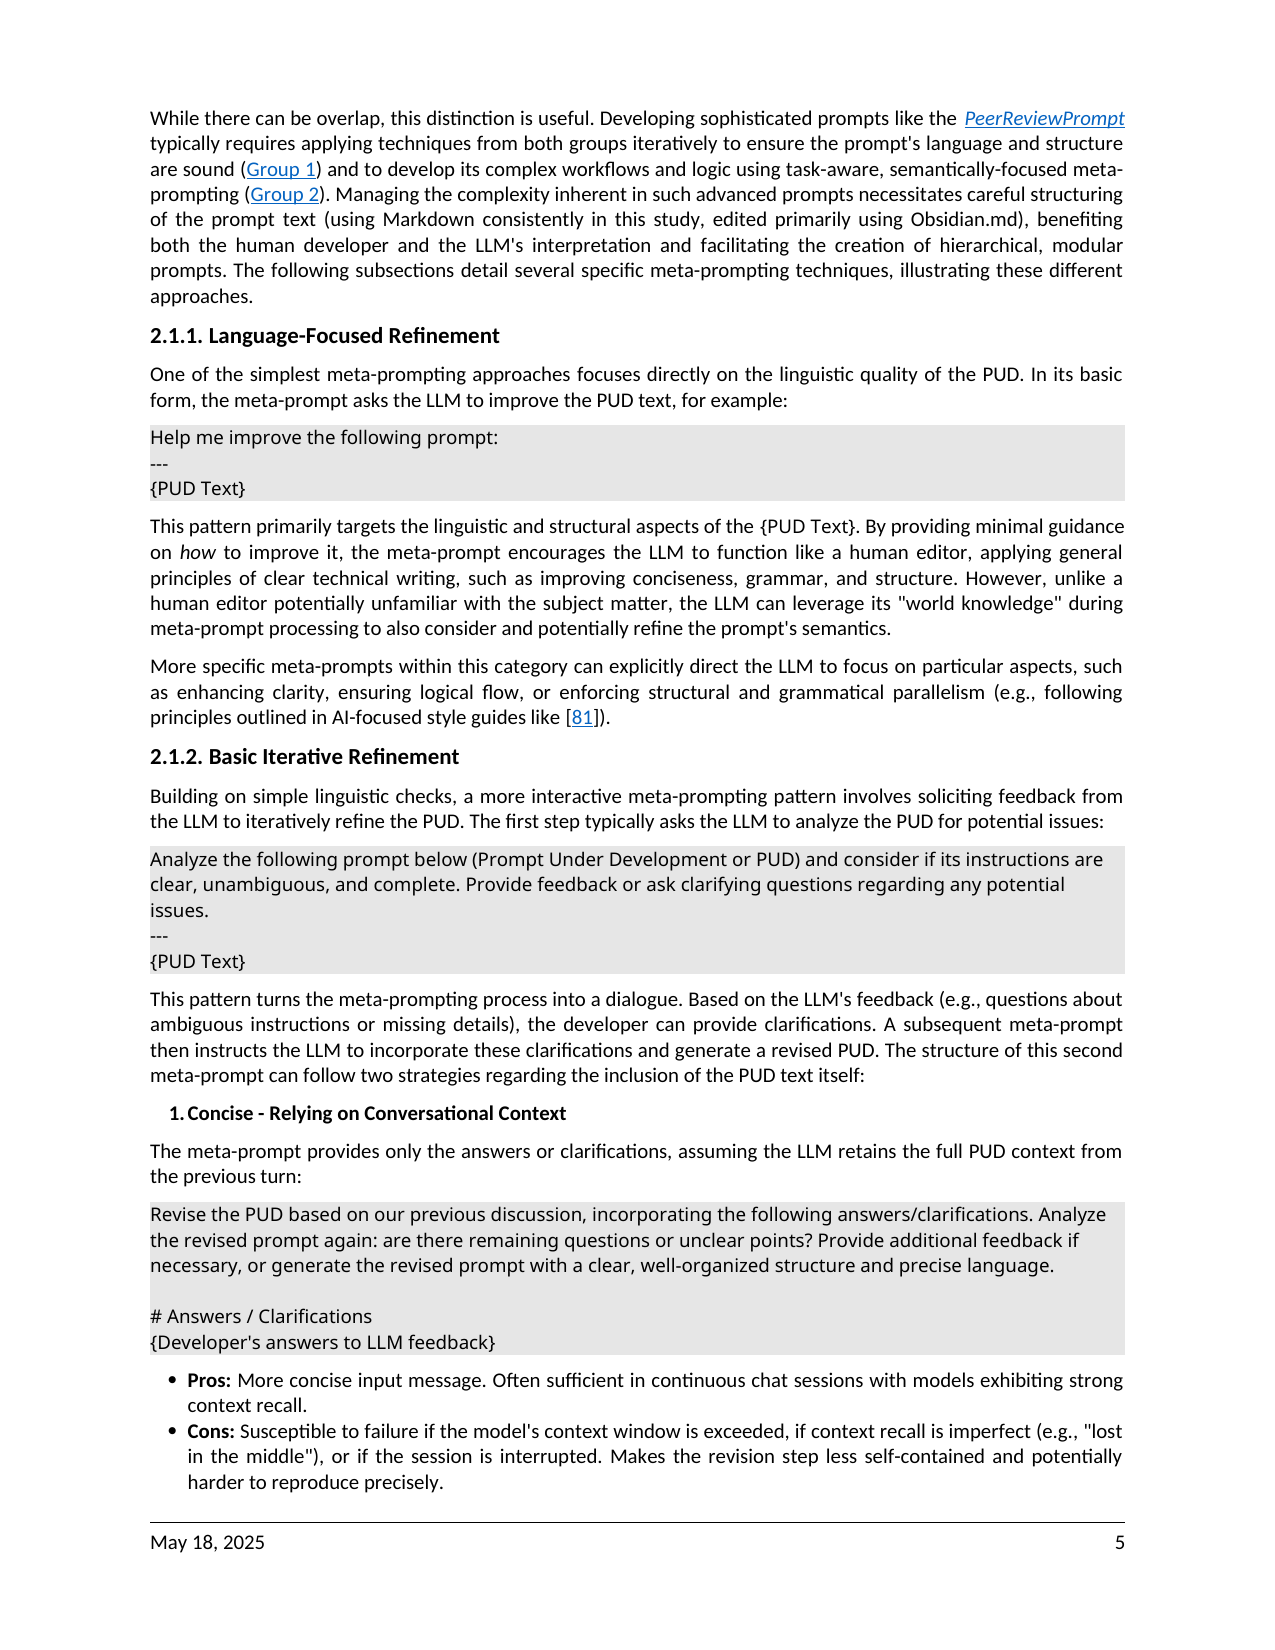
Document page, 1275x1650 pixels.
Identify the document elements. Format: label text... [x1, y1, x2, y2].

text This pattern turns the meta-prompting process into a dialogue. Based on the LLM's feedback (e.g., questions about ambiguous instructions or missing details), the developer can provide clarifications. A subsequent meta-prompt then instructs the LLM to incorporate these clarifications and generate a revised PUD. The structure of this second meta-prompt can follow two strategies regarding the inclusion of the PUD text itself: [150, 986, 1125, 1088]
text This pattern primarily targets the linguistic and structural aspects of the {PUD Text}. By providing minimal guidance on how to improve it, the meta-prompt encourages the LLM to function like a human editor, applying general principles of clear technical writing, such as improving conciseness, grammar, and structure. However, unlike a human editor potentially unfamiliar with the subject matter, the LLM can leverage its "world knowledge" during meta-prompt processing to also consider and potentially refine the prompt's semantics. [150, 514, 1125, 641]
text Analyze the following prompt below (Prompt Under Development or PUD) and consider if its instructions are clear, unambiguous, and complete. Provide feedback or ask clarifying questions regarding any potential issues. [150, 846, 1125, 923]
text More specific meta-prompts within this category can explicitly direct the LLM to focus on particular aspects, such as enhancing clarity, ensuring logical flow, or enforcing structural and grammatical parallelism (e.g., following principles outlined in AI-focused style guides like [81]). [150, 653, 1125, 730]
subtitle Language-Focused Refinement [150, 321, 1125, 349]
list Cons: Susceptible to failure if the model's context window is exceeded, if context recall is imperfect (e.g., "lost in the middle"), or if the session is interrupted. Makes the revision step less self-contained and potentially harder to reproduce precisely. [169, 1418, 1125, 1494]
text {PUD Text} [150, 948, 1125, 974]
text --- [150, 923, 1125, 948]
text Building on simple linguistic checks, a more interactive meta-prompting pattern involves soliciting feedback from the LLM to iteratively refine the PUD. The first step typically asks the LLM to analyze the PUD for potential issues: [150, 783, 1125, 834]
text {PUD Text} [150, 476, 1125, 501]
text Help me improve the following prompt: [150, 425, 1125, 450]
text Revise the PUD based on our previous discussion, incorporating the following answers/clarifications. Analyze the revised prompt again: are there remaining questions or unclear points? Provide additional feedback if necessary, or generate the revised prompt with a clear, well-organized structure and precise language. [150, 1202, 1125, 1278]
subtitle Basic Iterative Refinement [150, 742, 1125, 770]
text # Answers / Clarifications [150, 1304, 1125, 1329]
text {Developer's answers to LLM feedback} [150, 1329, 1125, 1355]
list Concise - Relying on Conversational Context [169, 1100, 1125, 1126]
list Pros: More concise input message. Often sufficient in continuous chat sessions with models exhibiting strong context recall. [169, 1367, 1125, 1418]
text The meta-prompt provides only the answers or clarifications, assuming the LLM retains the full PUD context from the previous turn: [150, 1138, 1125, 1189]
text While there can be overlap, this distinction is useful. Developing sophisticated prompts like the PeerReviewPrompt typically requires applying techniques from both groups iteratively to ensure the prompt's language and structure are sound (Group 1) and to develop its complex workflows and logic using task-aware, semantically-focused meta-prompting (Group 2). Managing the complexity inherent in such advanced prompts necessitates careful structuring of the prompt text (using Markdown consistently in this study, edited primarily using Obsidian.md), benefiting both the human developer and the LLM's interpretation and facilitating the creation of hierarchical, modular prompts. The following subsections detail several specific meta-prompting techniques, illustrating these different approaches. [150, 105, 1125, 308]
text One of the simplest meta-prompting approaches focuses directly on the linguistic quality of the PUD. In its basic form, the meta-prompt asks the LLM to improve the PUD text, for example: [150, 361, 1125, 412]
text --- [150, 450, 1125, 476]
